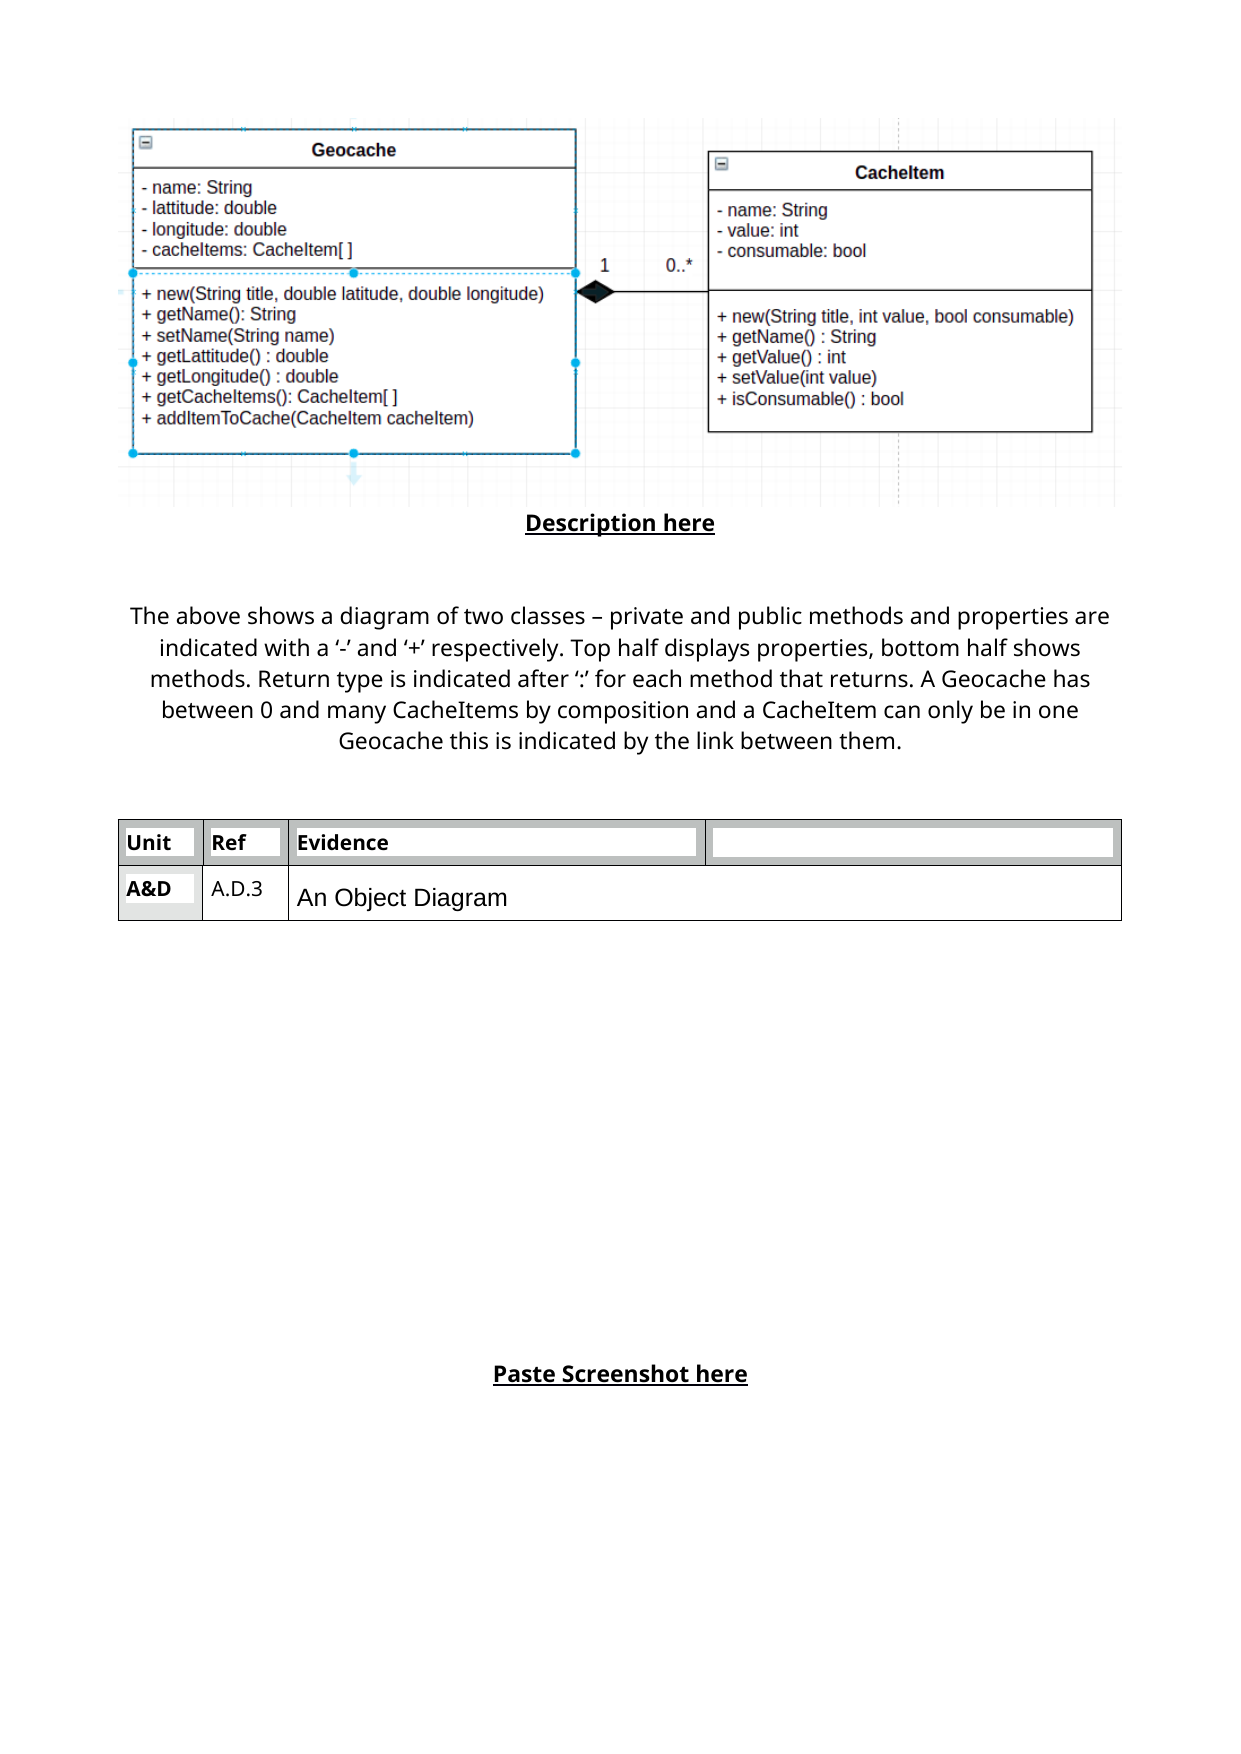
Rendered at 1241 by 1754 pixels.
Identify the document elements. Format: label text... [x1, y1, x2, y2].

table_cell A&D [119, 866, 202, 920]
table_header [706, 820, 1121, 865]
table_cell A.D.3 [203, 866, 288, 920]
text Description here [118, 507, 1122, 538]
text The above shows a diagram of two classes – private and public methods and properties are indicated with a ‘-’ and ‘+’ respectively. Top half displays properties, bottom half shows methods. Return type is indicated after ‘:’ for each method that returns. A Geocache has between 0 and many CacheItems by composition and a CacheItem can only be in one Geocache this is indicated by the link between them. [118, 600, 1122, 757]
text Paste Screenshot here [118, 1358, 1122, 1389]
table_header Ref [204, 820, 288, 865]
table_cell An Object Diagram [289, 866, 1121, 920]
table_header Unit [119, 820, 203, 865]
table_header Evidence [289, 820, 705, 865]
picture [118, 118, 1123, 507]
